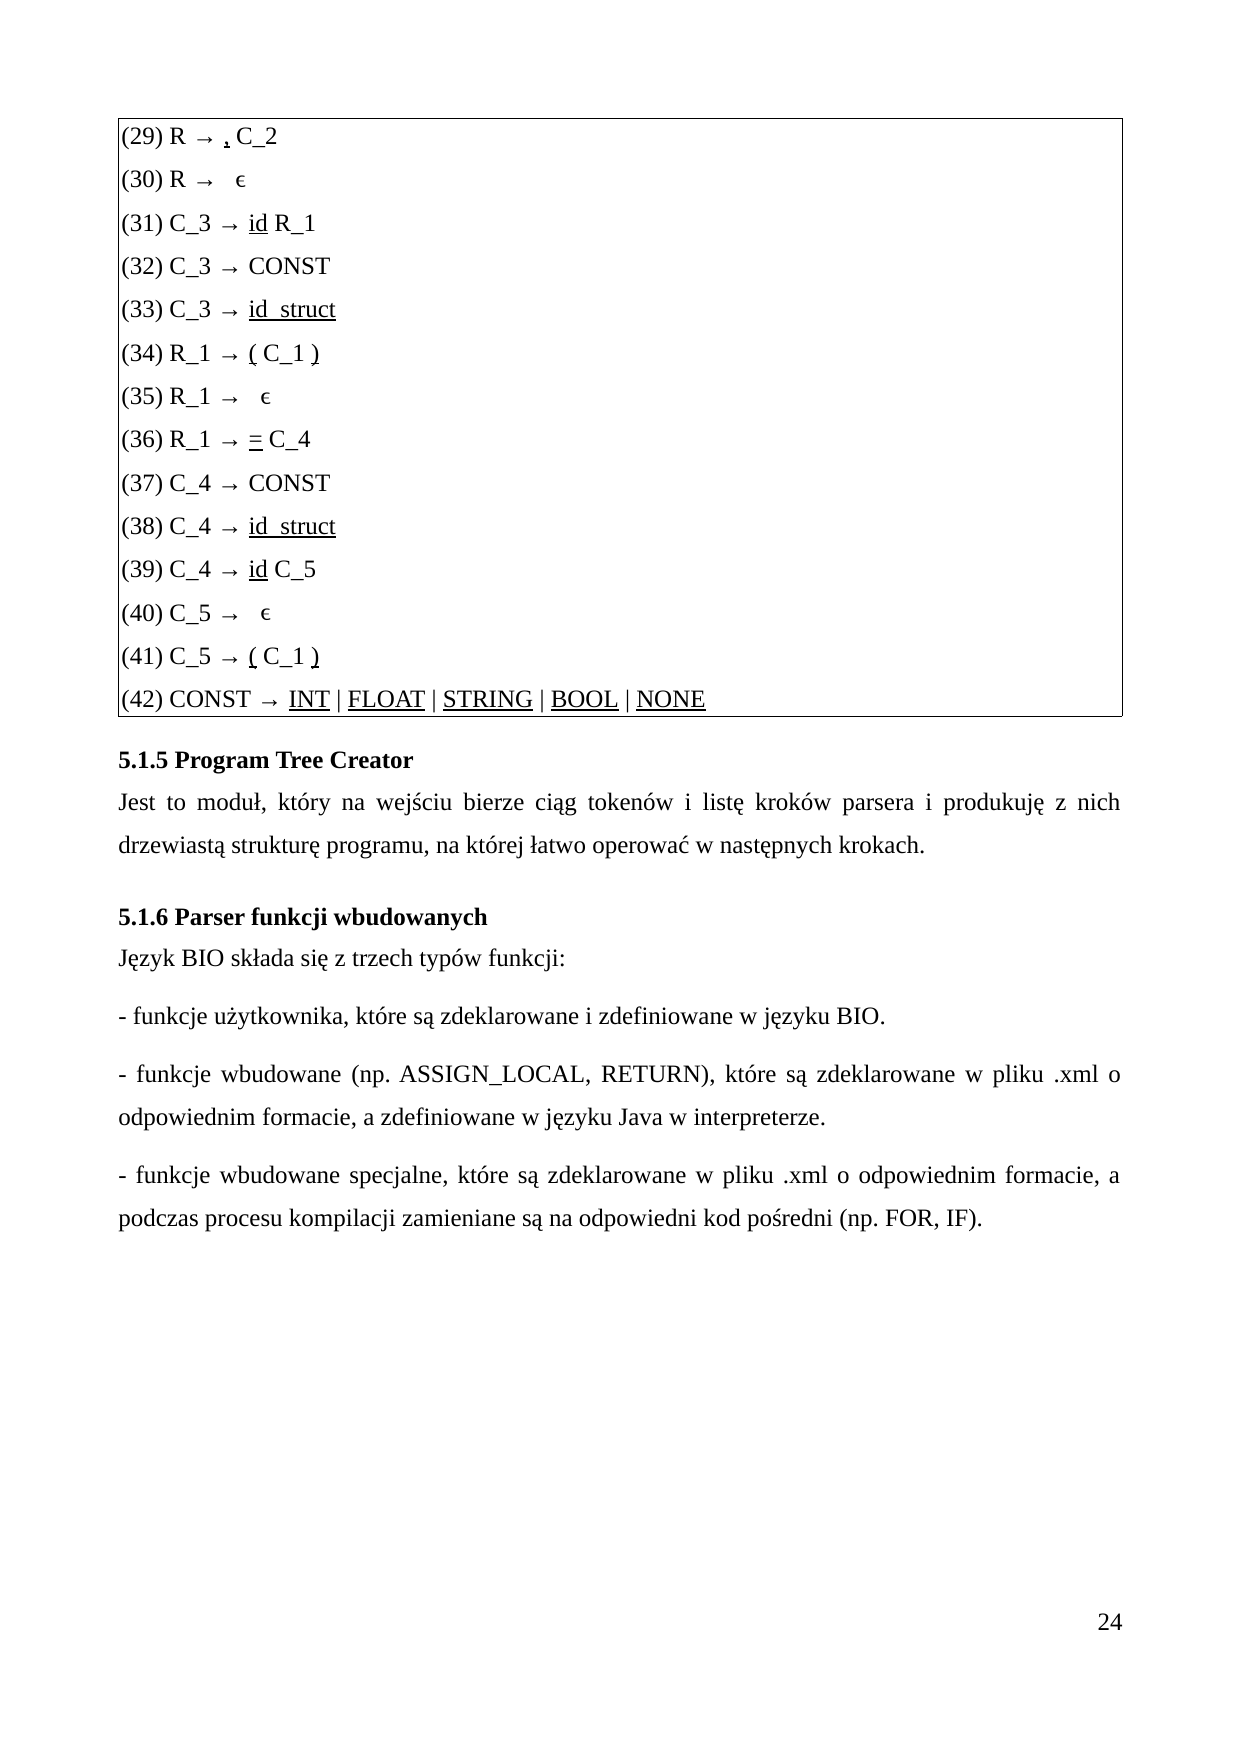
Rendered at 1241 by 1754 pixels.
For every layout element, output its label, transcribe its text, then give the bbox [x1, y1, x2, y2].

text (31) C_3 → id R_1 [119, 205, 1122, 237]
text Jest to moduł, który na wejściu bierze ciąg tokenów i listę kroków parsera i produkuję z nich drzewiastą strukturę programu, na której łatwo operować w następnych krokach. [118, 787, 1122, 859]
text (40) C_5 → [119, 595, 1122, 627]
text (35) R_1 → [119, 378, 1122, 410]
text (34) R_1 → ( C_1 ) [119, 335, 1122, 367]
text (36) R_1 → = C_4 [119, 421, 1122, 453]
text Język BIO składa się z trzech typów funkcji: [118, 943, 1122, 972]
text (42) CONST → INT | FLOAT | STRING | BOOL | NONE [119, 681, 1122, 716]
text - funkcje wbudowane specjalne, które są zdeklarowane w pliku .xml o odpowiednim formacie, a podczas procesu kompilacji zamieniane są na odpowiedni kod pośredni (np. FOR, IF). [118, 1160, 1122, 1232]
text (33) C_3 → id_struct [119, 291, 1122, 323]
text (37) C_4 → CONST [119, 465, 1122, 497]
text (41) C_5 → ( C_1 ) [119, 638, 1122, 670]
text (39) C_4 → id C_5 [119, 551, 1122, 583]
text (32) C_3 → CONST [119, 248, 1122, 280]
text - funkcje wbudowane (np. ASSIGN_LOCAL, RETURN), które są zdeklarowane w pliku .xml o odpowiednim formacie, a zdefiniowane w języku Java w interpreterze. [118, 1059, 1122, 1131]
text - funkcje użytkownika, które są zdeklarowane i zdefiniowane w języku BIO. [118, 1001, 1122, 1030]
text (30) R → [119, 161, 1122, 193]
subtitle 5.1.5 Program Tree Creator [118, 746, 1122, 774]
text (29) R → , C_2 [119, 119, 1122, 150]
subtitle 5.1.6 Parser funkcji wbudowanych [118, 902, 1122, 931]
text (38) C_4 → id_struct [119, 508, 1122, 540]
